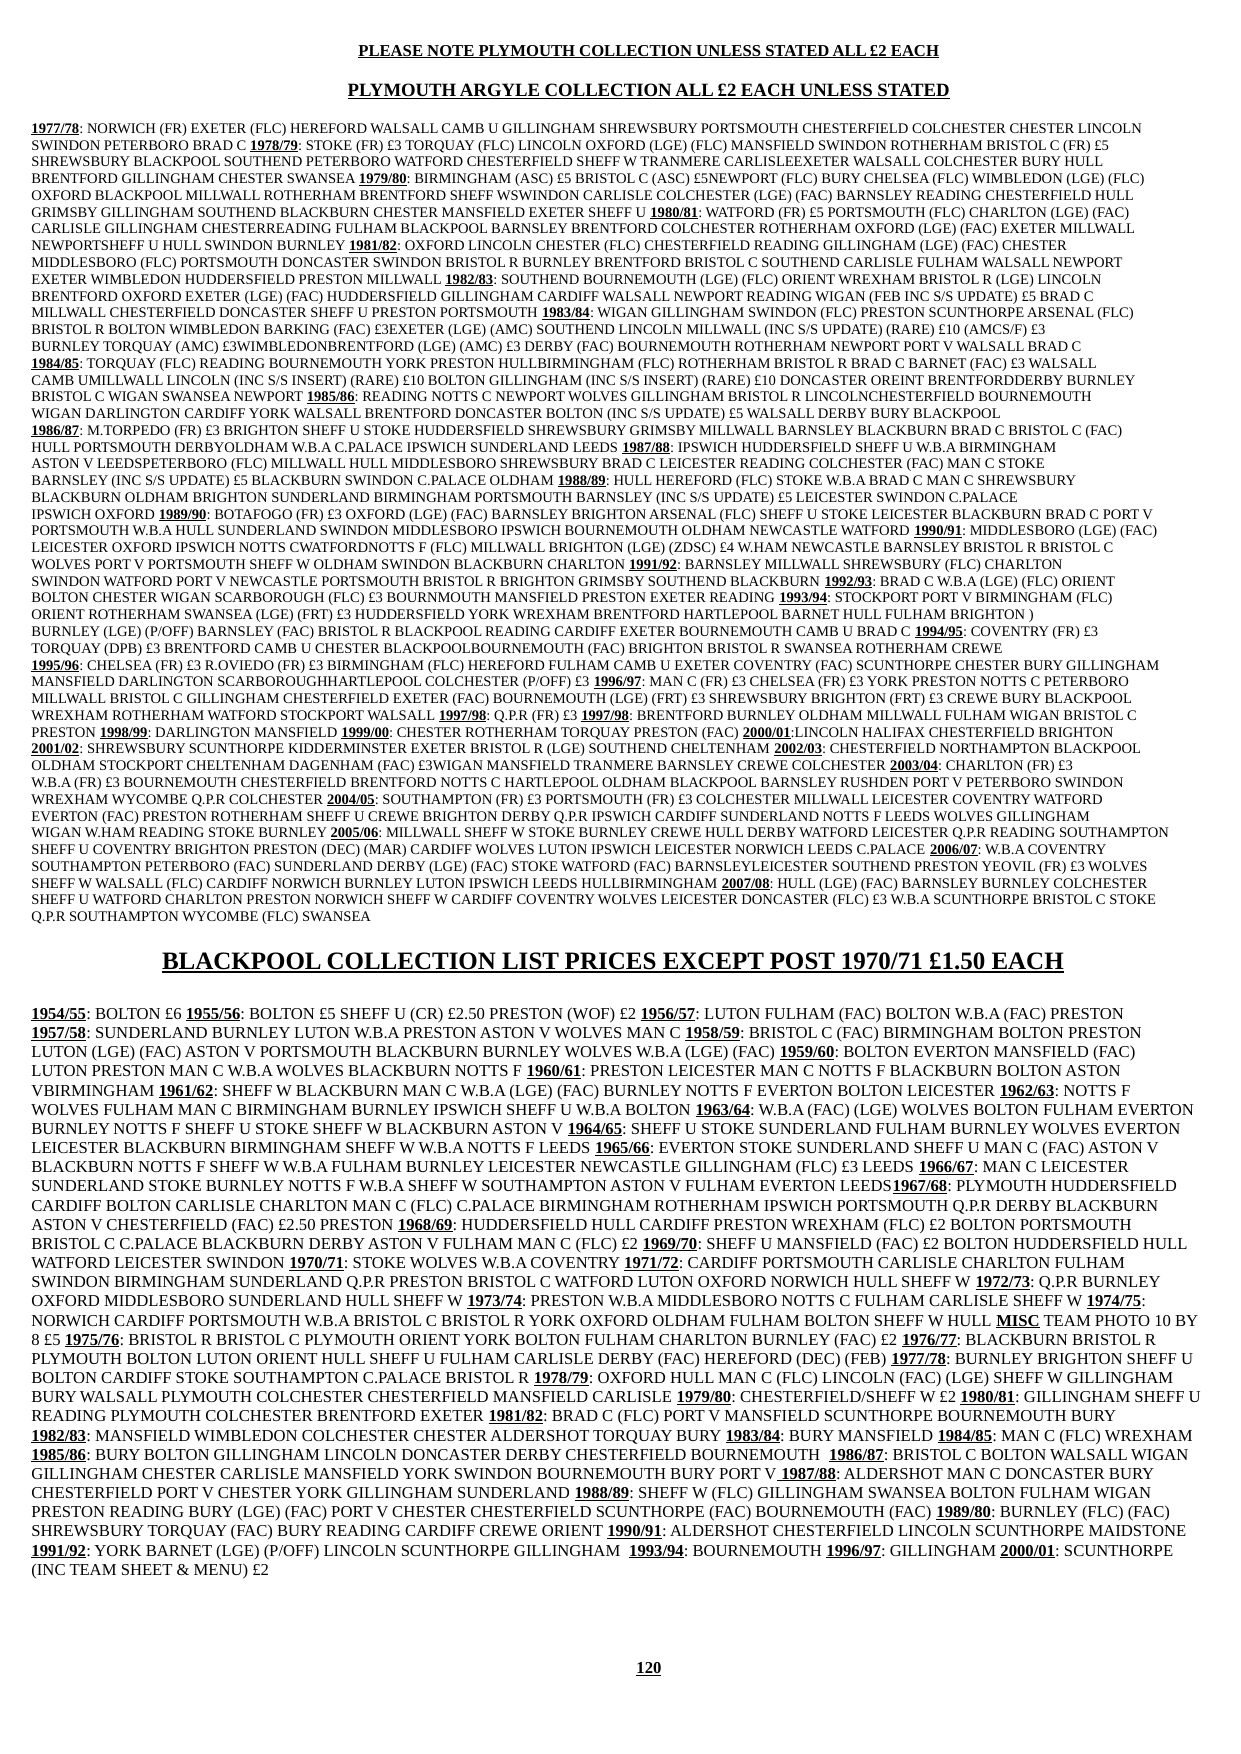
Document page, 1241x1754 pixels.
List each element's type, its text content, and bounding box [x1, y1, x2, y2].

text SOUTHAMPTON PETERBORO (FAC) SUNDERLAND DERBY (LGE) (FAC) STOKE WATFORD (FAC) BARNSLEYLEICESTER SOUTHEND PRESTON YEOVIL (FR) £3 WOLVES [31, 858, 1240, 874]
text TORQUAY (DPB) £3 BRENTFORD CAMB U CHESTER BLACKPOOLBOURNEMOUTH (FAC) BRIGHTON BRISTOL R SWANSEA ROTHERHAM CREWE [31, 639, 1240, 656]
text PORTSMOUTH W.B.A HULL SUNDERLAND SWINDON MIDDLESBORO IPSWICH BOURNEMOUTH OLDHAM NEWCASTLE WATFORD 1990/91: MIDDLESBORO (LGE) (FAC) [31, 522, 1240, 539]
text LUTON (LGE) (FAC) ASTON V PORTSMOUTH BLACKBURN BURNLEY WOLVES W.B.A (LGE) (FAC) 1959/60: BOLTON EVERTON MANSFIELD (FAC) [31, 1042, 1206, 1061]
text BURNLEY TORQUAY (AMC) £3WIMBLEDONBRENTFORD (LGE) (AMC) £3 DERBY (FAC) BOURNEMOUTH ROTHERHAM NEWPORT PORT V WALSALL BRAD C [31, 338, 1240, 354]
text 1986/87: M.TORPEDO (FR) £3 BRIGHTON SHEFF U STOKE HUDDERSFIELD SHREWSBURY GRIMSBY MILLWALL BARNSLEY BLACKBURN BRAD C BRISTOL C (FAC) [31, 422, 1240, 438]
text MIDDLESBORO (FLC) PORTSMOUTH DONCASTER SWINDON BRISTOL R BURNLEY BRENTFORD BRISTOL C SOUTHEND CARLISLE FULHAM WALSALL NEWPORT [31, 254, 1240, 271]
text MANSFIELD DARLINGTON SCARBOROUGHHARTLEPOOL COLCHESTER (P/OFF) £3 1996/97: MAN C (FR) £3 CHELSEA (FR) £3 YORK PRESTON NOTTS C PETERBORO [31, 673, 1240, 690]
text BRENTFORD OXFORD EXETER (LGE) (FAC) HUDDERSFIELD GILLINGHAM CARDIFF WALSALL NEWPORT READING WIGAN (FEB INC S/S UPDATE) £5 BRAD C [31, 287, 1240, 304]
text EVERTON (FAC) PRESTON ROTHERHAM SHEFF U CREWE BRIGHTON DERBY Q.P.R IPSWICH CARDIFF SUNDERLAND NOTTS F LEEDS WOLVES GILLINGHAM [31, 807, 1240, 824]
text LUTON PRESTON MAN C W.B.A WOLVES BLACKBURN NOTTS F 1960/61: PRESTON LEICESTER MAN C NOTTS F BLACKBURN BOLTON ASTON VBIRMINGHAM 1961/62: SHEFF W BLACKBURN MAN C W.B.A (LGE) (FAC) BURNLEY NOTTS F EVERTON BOLTON LEICESTER 1962/63: NOTTS F [31, 1061, 1206, 1099]
text 1954/55: BOLTON £6 1955/56: BOLTON £5 SHEFF U (CR) £2.50 PRESTON (WOF) £2 1956/57: LUTON FULHAM (FAC) BOLTON W.B.A (FAC) PRESTON [31, 1004, 1206, 1023]
text 120 [31, 1658, 1240, 1677]
text WIGAN DARLINGTON CARDIFF YORK WALSALL BRENTFORD DONCASTER BOLTON (INC S/S UPDATE) £5 WALSALL DERBY BURY BLACKPOOL [31, 405, 1240, 422]
text MILLWALL CHESTERFIELD DONCASTER SHEFF U PRESTON PORTSMOUTH 1983/84: WIGAN GILLINGHAM SWINDON (FLC) PRESTON SCUNTHORPE ARSENAL (FLC) [31, 304, 1240, 321]
text BLACKPOOL COLLECTION LIST PRICES EXCEPT POST 1970/71 £1.50 EACH [19, 946, 1206, 975]
text WOLVES FULHAM MAN C BIRMINGHAM BURNLEY IPSWICH SHEFF U W.B.A BOLTON 1963/64: W.B.A (FAC) (LGE) WOLVES BOLTON FULHAM EVERTON BURNLEY NOTTS F SHEFF U STOKE SHEFF W BLACKBURN ASTON V 1964/65: SHEFF U STOKE SUNDERLAND FULHAM BURNLEY WOLVES EVERTON LEICESTER BLACKBURN BIRMINGHAM SHEFF W W.B.A NOTTS F LEEDS 1965/66: EVERTON STOKE SUNDERLAND SHEFF U MAN C (FAC) ASTON V BLACKBURN NOTTS F SHEFF W W.B.A FULHAM BURNLEY LEICESTER NEWCASTLE GILLINGHAM (FLC) £3 LEEDS 1966/67: MAN C LEICESTER SUNDERLAND STOKE BURNLEY NOTTS F W.B.A SHEFF W SOUTHAMPTON ASTON V FULHAM EVERTON LEEDS1967/68: PLYMOUTH HUDDERSFIELD CARDIFF BOLTON CARLISLE CHARLTON MAN C (FLC) C.PALACE BIRMINGHAM ROTHERHAM IPSWICH PORTSMOUTH Q.P.R DERBY BLACKBURN ASTON V CHESTERFIELD (FAC) £2.50 PRESTON 1968/69: HUDDERSFIELD HULL CARDIFF PRESTON WREXHAM (FLC) £2 BOLTON PORTSMOUTH [31, 1099, 1206, 1234]
text BURNLEY (LGE) (P/OFF) BARNSLEY (FAC) BRISTOL R BLACKPOOL READING CARDIFF EXETER BOURNEMOUTH CAMB U BRAD C 1994/95: COVENTRY (FR) £3 [31, 623, 1240, 639]
text CAMB UMILLWALL LINCOLN (INC S/S INSERT) (RARE) £10 BOLTON GILLINGHAM (INC S/S INSERT) (RARE) £10 DONCASTER OREINT BRENTFORDDERBY BURNLEY [31, 371, 1240, 388]
text CARLISLE GILLINGHAM CHESTERREADING FULHAM BLACKPOOL BARNSLEY BRENTFORD COLCHESTER ROTHERHAM OXFORD (LGE) (FAC) EXETER MILLWALL [31, 220, 1240, 237]
text SHEFF U WATFORD CHARLTON PRESTON NORWICH SHEFF W CARDIFF COVENTRY WOLVES LEICESTER DONCASTER (FLC) £3 W.B.A SCUNTHORPE BRISTOL C STOKE [31, 891, 1240, 908]
text ASTON V LEEDSPETERBORO (FLC) MILLWALL HULL MIDDLESBORO SHREWSBURY BRAD C LEICESTER READING COLCHESTER (FAC) MAN C STOKE [31, 455, 1240, 472]
text SWINDON PETERBORO BRAD C 1978/79: STOKE (FR) £3 TORQUAY (FLC) LINCOLN OXFORD (LGE) (FLC) MANSFIELD SWINDON ROTHERHAM BRISTOL C (FR) £5 [31, 136, 1240, 153]
text BARNSLEY (INC S/S UPDATE) £5 BLACKBURN SWINDON C.PALACE OLDHAM 1988/89: HULL HEREFORD (FLC) STOKE W.B.A BRAD C MAN C SHREWSBURY [31, 472, 1240, 489]
text NEWPORTSHEFF U HULL SWINDON BURNLEY 1981/82: OXFORD LINCOLN CHESTER (FLC) CHESTERFIELD READING GILLINGHAM (LGE) (FAC) CHESTER [31, 237, 1240, 254]
text W.B.A (FR) £3 BOURNEMOUTH CHESTERFIELD BRENTFORD NOTTS C HARTLEPOOL OLDHAM BLACKPOOL BARNSLEY RUSHDEN PORT V PETERBORO SWINDON [31, 774, 1240, 791]
text MILLWALL BRISTOL C GILLINGHAM CHESTERFIELD EXETER (FAC) BOURNEMOUTH (LGE) (FRT) £3 SHREWSBURY BRIGHTON (FRT) £3 CREWE BURY BLACKPOOL [31, 690, 1240, 707]
text PRESTON 1998/99: DARLINGTON MANSFIELD 1999/00: CHESTER ROTHERHAM TORQUAY PRESTON (FAC) 2000/01:LINCOLN HALIFAX CHESTERFIELD BRIGHTON [31, 723, 1240, 740]
text HULL PORTSMOUTH DERBYOLDHAM W.B.A C.PALACE IPSWICH SUNDERLAND LEEDS 1987/88: IPSWICH HUDDERSFIELD SHEFF U W.B.A BIRMINGHAM [31, 438, 1240, 455]
text WREXHAM WYCOMBE Q.P.R COLCHESTER 2004/05: SOUTHAMPTON (FR) £3 PORTSMOUTH (FR) £3 COLCHESTER MILLWALL LEICESTER COVENTRY WATFORD [31, 791, 1240, 807]
text OXFORD BLACKPOOL MILLWALL ROTHERHAM BRENTFORD SHEFF WSWINDON CARLISLE COLCHESTER (LGE) (FAC) BARNSLEY READING CHESTERFIELD HULL [31, 187, 1240, 203]
text ORIENT ROTHERHAM SWANSEA (LGE) (FRT) £3 HUDDERSFIELD YORK WREXHAM BRENTFORD HARTLEPOOL BARNET HULL FULHAM BRIGHTON ) [31, 606, 1240, 623]
text SHEFF U COVENTRY BRIGHTON PRESTON (DEC) (MAR) CARDIFF WOLVES LUTON IPSWICH LEICESTER NORWICH LEEDS C.PALACE 2006/07: W.B.A COVENTRY [31, 841, 1240, 858]
text 1995/96: CHELSEA (FR) £3 R.OVIEDO (FR) £3 BIRMINGHAM (FLC) HEREFORD FULHAM CAMB U EXETER COVENTRY (FAC) SCUNTHORPE CHESTER BURY GILLINGHAM [31, 656, 1240, 673]
text WIGAN W.HAM READING STOKE BURNLEY 2005/06: MILLWALL SHEFF W STOKE BURNLEY CREWE HULL DERBY WATFORD LEICESTER Q.P.R READING SOUTHAMPTON [31, 824, 1240, 841]
text SWINDON WATFORD PORT V NEWCASTLE PORTSMOUTH BRISTOL R BRIGHTON GRIMSBY SOUTHEND BLACKBURN 1992/93: BRAD C W.B.A (LGE) (FLC) ORIENT [31, 572, 1240, 589]
text BRENTFORD GILLINGHAM CHESTER SWANSEA 1979/80: BIRMINGHAM (ASC) £5 BRISTOL C (ASC) £5NEWPORT (FLC) BURY CHELSEA (FLC) WIMBLEDON (LGE) (FLC) [31, 170, 1240, 187]
text BLACKBURN OLDHAM BRIGHTON SUNDERLAND BIRMINGHAM PORTSMOUTH BARNSLEY (INC S/S UPDATE) £5 LEICESTER SWINDON C.PALACE [31, 489, 1240, 505]
text PLEASE NOTE PLYMOUTH COLLECTION UNLESS STATED ALL £2 EACH [31, 41, 1240, 60]
text PLYMOUTH ARGYLE COLLECTION ALL £2 EACH UNLESS STATED [31, 79, 1240, 101]
text IPSWICH OXFORD 1989/90: BOTAFOGO (FR) £3 OXFORD (LGE) (FAC) BARNSLEY BRIGHTON ARSENAL (FLC) SHEFF U STOKE LEICESTER BLACKBURN BRAD C PORT V [31, 505, 1240, 522]
text BRISTOL C C.PALACE BLACKBURN DERBY ASTON V FULHAM MAN C (FLC) £2 1969/70: SHEFF U MANSFIELD (FAC) £2 BOLTON HUDDERSFIELD HULL WATFORD LEICESTER SWINDON 1970/71: STOKE WOLVES W.B.A COVENTRY 1971/72: CARDIFF PORTSMOUTH CARLISLE CHARLTON FULHAM SWINDON BIRMINGHAM SUNDERLAND Q.P.R PRESTON BRISTOL C WATFORD LUTON OXFORD NORWICH HULL SHEFF W 1972/73: Q.P.R BURNLEY OXFORD MIDDLESBORO SUNDERLAND HULL SHEFF W 1973/74: PRESTON W.B.A MIDDLESBORO NOTTS C FULHAM CARLISLE SHEFF W 1974/75: NORWICH CARDIFF PORTSMOUTH W.B.A BRISTOL C BRISTOL R YORK OXFORD OLDHAM FULHAM BOLTON SHEFF W HULL MISC TEAM PHOTO 10 BY 8 £5 1975/76: BRISTOL R BRISTOL C PLYMOUTH ORIENT YORK BOLTON FULHAM CHARLTON BURNLEY (FAC) £2 1976/77: BLACKBURN BRISTOL R PLYMOUTH BOLTON LUTON ORIENT HULL SHEFF U FULHAM CARLISLE DERBY (FAC) HEREFORD (DEC) (FEB) 1977/78: BURNLEY BRIGHTON SHEFF U BOLTON CARDIFF STOKE SOUTHAMPTON C.PALACE BRISTOL R 1978/79: OXFORD HULL MAN C (FLC) LINCOLN (FAC) (LGE) SHEFF W GILLINGHAM BURY WALSALL PLYMOUTH COLCHESTER CHESTERFIELD MANSFIELD CARLISLE 1979/80: CHESTERFIELD/SHEFF W £2 1980/81: GILLINGHAM SHEFF U READING PLYMOUTH COLCHESTER BRENTFORD EXETER 1981/82: BRAD C (FLC) PORT V MANSFIELD SCUNTHORPE BOURNEMOUTH BURY [31, 1234, 1206, 1425]
text 1984/85: TORQUAY (FLC) READING BOURNEMOUTH YORK PRESTON HULLBIRMINGHAM (FLC) ROTHERHAM BRISTOL R BRAD C BARNET (FAC) £3 WALSALL [31, 354, 1240, 371]
text WREXHAM ROTHERHAM WATFORD STOCKPORT WALSALL 1997/98: Q.P.R (FR) £3 1997/98: BRENTFORD BURNLEY OLDHAM MILLWALL FULHAM WIGAN BRISTOL C [31, 707, 1240, 723]
text 2001/02: SHREWSBURY SCUNTHORPE KIDDERMINSTER EXETER BRISTOL R (LGE) SOUTHEND CHELTENHAM 2002/03: CHESTERFIELD NORTHAMPTON BLACKPOOL [31, 740, 1240, 757]
text EXETER WIMBLEDON HUDDERSFIELD PRESTON MILLWALL 1982/83: SOUTHEND BOURNEMOUTH (LGE) (FLC) ORIENT WREXHAM BRISTOL R (LGE) LINCOLN [31, 271, 1240, 287]
text 1982/83: MANSFIELD WIMBLEDON COLCHESTER CHESTER ALDERSHOT TORQUAY BURY 1983/84: BURY MANSFIELD 1984/85: MAN C (FLC) WREXHAM 1985/86: BURY BOLTON GILLINGHAM LINCOLN DONCASTER DERBY CHESTERFIELD BOURNEMOUTH 1986/87: BRISTOL C BOLTON WALSALL WIGAN GILLINGHAM CHESTER CARLISLE MANSFIELD YORK SWINDON BOURNEMOUTH BURY PORT V 1987/88: ALDERSHOT MAN C DONCASTER BURY CHESTERFIELD PORT V CHESTER YORK GILLINGHAM SUNDERLAND 1988/89: SHEFF W (FLC) GILLINGHAM SWANSEA BOLTON FULHAM WIGAN PRESTON READING BURY (LGE) (FAC) PORT V CHESTER CHESTERFIELD SCUNTHORPE (FAC) BOURNEMOUTH (FAC) 1989/80: BURNLEY (FLC) (FAC) SHREWSBURY TORQUAY (FAC) BURY READING CARDIFF CREWE ORIENT 1990/91: ALDERSHOT CHESTERFIELD LINCOLN SCUNTHORPE MAIDSTONE 1991/92: YORK BARNET (LGE) (P/OFF) LINCOLN SCUNTHORPE GILLINGHAM 1993/94: BOURNEMOUTH 1996/97: GILLINGHAM 2000/01: SCUNTHORPE (INC TEAM SHEET & MENU) £2 [31, 1425, 1206, 1579]
text 1957/58: SUNDERLAND BURNLEY LUTON W.B.A PRESTON ASTON V WOLVES MAN C 1958/59: BRISTOL C (FAC) BIRMINGHAM BOLTON PRESTON [31, 1023, 1206, 1042]
text LEICESTER OXFORD IPSWICH NOTTS CWATFORDNOTTS F (FLC) MILLWALL BRIGHTON (LGE) (ZDSC) £4 W.HAM NEWCASTLE BARNSLEY BRISTOL R BRISTOL C [31, 539, 1240, 556]
text Q.P.R SOUTHAMPTON WYCOMBE (FLC) SWANSEA [31, 908, 1240, 925]
text SHEFF W WALSALL (FLC) CARDIFF NORWICH BURNLEY LUTON IPSWICH LEEDS HULLBIRMINGHAM 2007/08: HULL (LGE) (FAC) BARNSLEY BURNLEY COLCHESTER [31, 874, 1240, 891]
text BRISTOL C WIGAN SWANSEA NEWPORT 1985/86: READING NOTTS C NEWPORT WOLVES GILLINGHAM BRISTOL R LINCOLNCHESTERFIELD BOURNEMOUTH [31, 388, 1240, 405]
text GRIMSBY GILLINGHAM SOUTHEND BLACKBURN CHESTER MANSFIELD EXETER SHEFF U 1980/81: WATFORD (FR) £5 PORTSMOUTH (FLC) CHARLTON (LGE) (FAC) [31, 203, 1240, 220]
text SHREWSBURY BLACKPOOL SOUTHEND PETERBORO WATFORD CHESTERFIELD SHEFF W TRANMERE CARLISLEEXETER WALSALL COLCHESTER BURY HULL [31, 153, 1240, 170]
text OLDHAM STOCKPORT CHELTENHAM DAGENHAM (FAC) £3WIGAN MANSFIELD TRANMERE BARNSLEY CREWE COLCHESTER 2003/04: CHARLTON (FR) £3 [31, 757, 1240, 774]
text WOLVES PORT V PORTSMOUTH SHEFF W OLDHAM SWINDON BLACKBURN CHARLTON 1991/92: BARNSLEY MILLWALL SHREWSBURY (FLC) CHARLTON [31, 556, 1240, 572]
text BOLTON CHESTER WIGAN SCARBOROUGH (FLC) £3 BOURNMOUTH MANSFIELD PRESTON EXETER READING 1993/94: STOCKPORT PORT V BIRMINGHAM (FLC) [31, 589, 1240, 606]
text BRISTOL R BOLTON WIMBLEDON BARKING (FAC) £3EXETER (LGE) (AMC) SOUTHEND LINCOLN MILLWALL (INC S/S UPDATE) (RARE) £10 (AMCS/F) £3 [31, 321, 1240, 338]
text 1977/78: NORWICH (FR) EXETER (FLC) HEREFORD WALSALL CAMB U GILLINGHAM SHREWSBURY PORTSMOUTH CHESTERFIELD COLCHESTER CHESTER LINCOLN [31, 120, 1240, 136]
